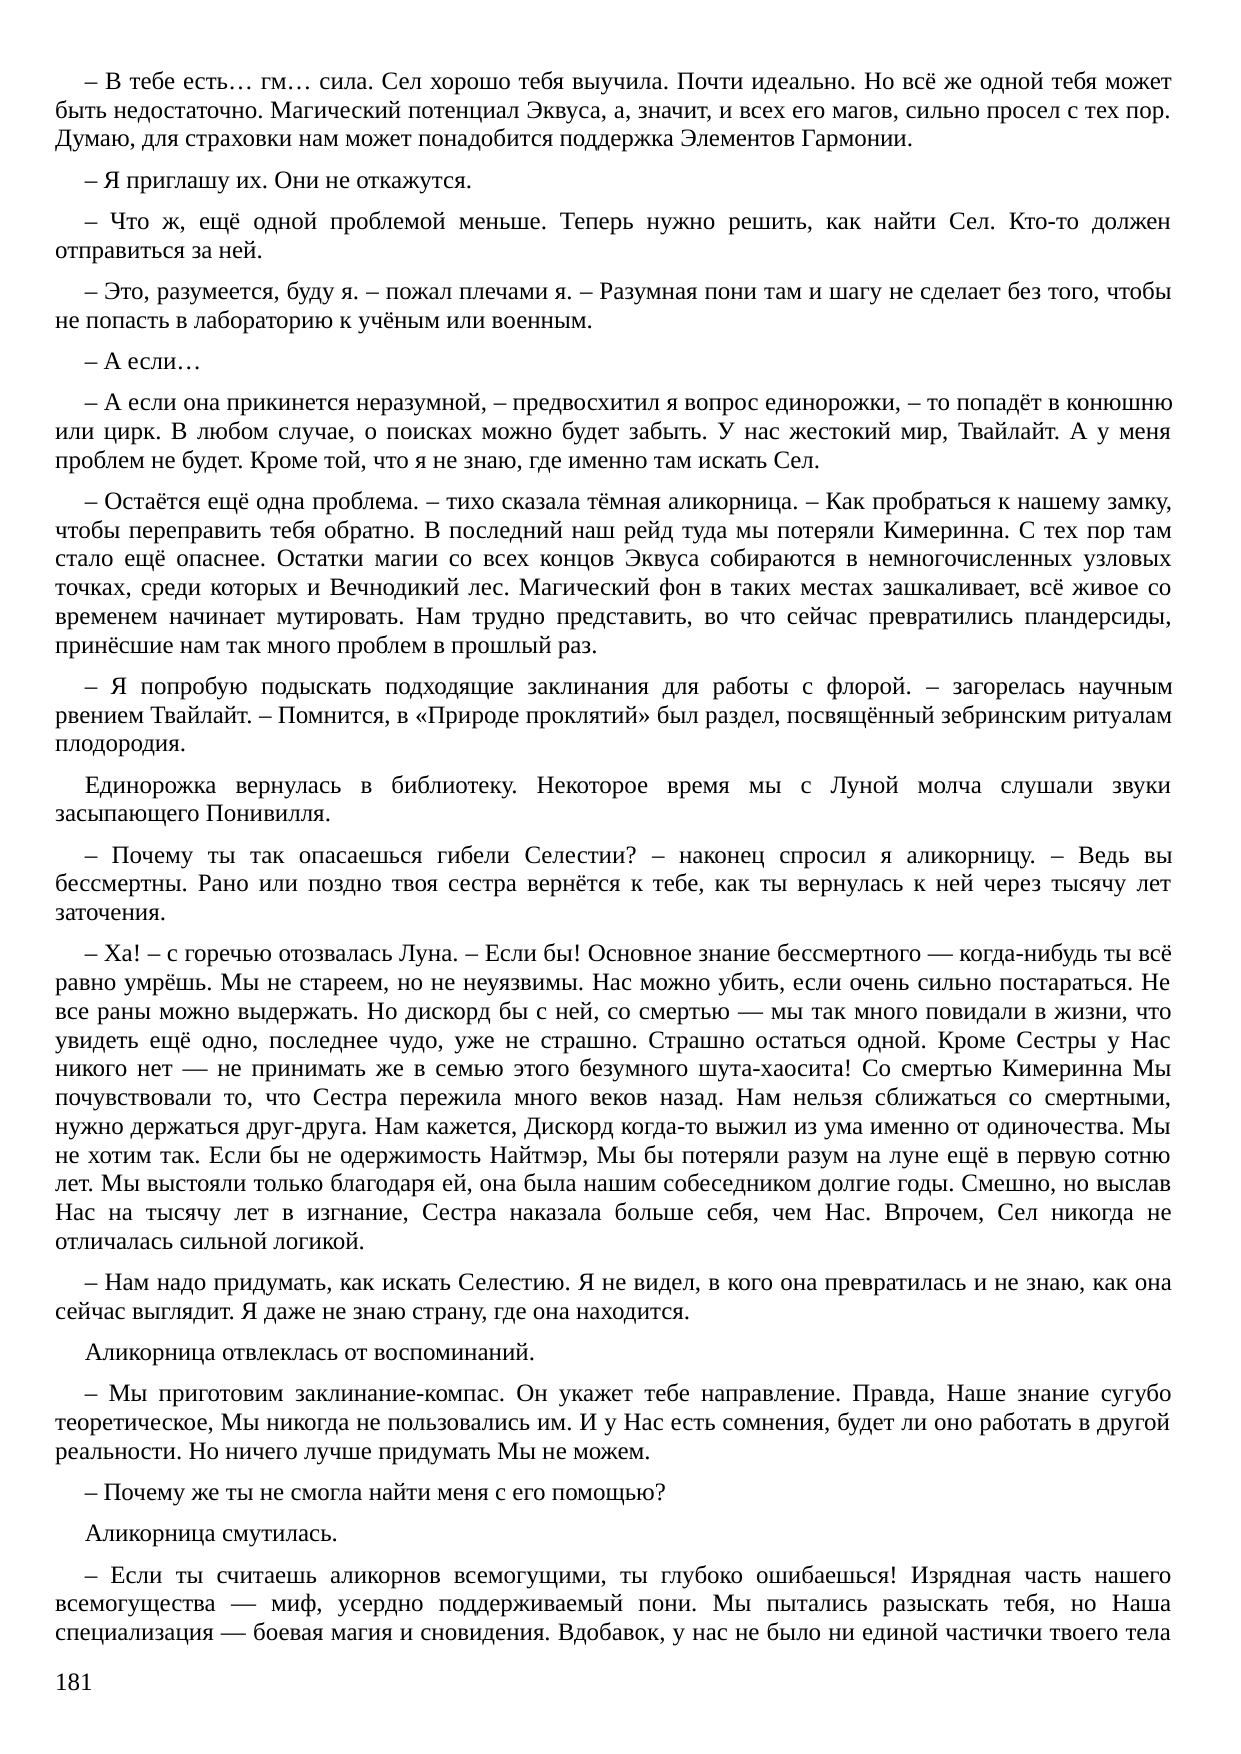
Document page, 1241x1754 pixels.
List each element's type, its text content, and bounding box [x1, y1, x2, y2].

text – А если она прикинется неразумной, – предвосхитил я вопрос единорожки, – то попадёт в конюшню или цирк. В любом случае, о поисках можно будет забыть. У нас жестокий мир, Твайлайт. А у меня проблем не будет. Кроме той, что я не знаю, где именно там искать Сел. [55, 387, 1173, 473]
text – Что ж, ещё одной проблемой меньше. Теперь нужно решить, как найти Сел. Кто-то должен отправиться за ней. [55, 206, 1173, 263]
text Аликорница смутилась. [55, 1518, 1173, 1547]
text – Если ты считаешь аликорнов всемогущими, ты глубоко ошибаешься! Изрядная часть нашего всемогущества — миф, усердно поддерживаемый пони. Мы пытались разыскать тебя, но Наша специализация — боевая магия и сновидения. Вдобавок, у нас не было ни единой частички твоего тела [55, 1560, 1173, 1646]
text – Мы приготовим заклинание-компас. Он укажет тебе направление. Правда, Наше знание сугубо теоретическое, Мы никогда не пользовались им. И у Нас есть сомнения, будет ли оно работать в другой реальности. Но ничего лучше придумать Мы не можем. [55, 1378, 1173, 1465]
text – Почему же ты не смогла найти меня с его помощью? [55, 1477, 1173, 1506]
text – Нам надо придумать, как искать Селестию. Я не видел, в кого она превратилась и не знаю, как она сейчас выглядит. Я даже не знаю страну, где она находится. [55, 1267, 1173, 1325]
text – Остаётся ещё одна проблема. – тихо сказала тёмная аликорница. – Как пробраться к нашему замку, чтобы переправить тебя обратно. В последний наш рейд туда мы потеряли Кимеринна. С тех пор там стало ещё опаснее. Остатки магии со всех концов Эквуса собираются в немногочисленных узловых точках, среди которых и Вечнодикий лес. Магический фон в таких местах зашкаливает, всё живое со временем начинает мутировать. Нам трудно представить, во что сейчас превратились пландерсиды, принёсшие нам так много проблем в прошлый раз. [55, 486, 1173, 658]
text – А если… [55, 346, 1173, 375]
text – Ха! – с горечью отозвалась Луна. – Если бы! Основное знание бессмертного — когда-нибудь ты всё равно умрёшь. Мы не стареем, но не неуязвимы. Нас можно убить, если очень сильно постараться. Не все раны можно выдержать. Но дискорд бы с ней, со смертью — мы так много повидали в жизни, что увидеть ещё одно, последнее чудо, уже не страшно. Страшно остаться одной. Кроме Сестры у Нас никого нет — не принимать же в семью этого безумного шута-хаосита! Со смертью Кимеринна Мы почувствовали то, что Сестра пережила много веков назад. Нам нельзя сближаться со смертными, нужно держаться друг-друга. Нам кажется, Дискорд когда-то выжил из ума именно от одиночества. Мы не хотим так. Если бы не одержимость Найтмэр, Мы бы потеряли разум на луне ещё в первую сотню лет. Мы выстояли только благодаря ей, она была нашим собеседником долгие годы. Смешно, но выслав Нас на тысячу лет в изгнание, Сестра наказала больше себя, чем Нас. Впрочем, Сел никогда не отличалась сильной логикой. [55, 938, 1173, 1255]
text – Это, разумеется, буду я. – пожал плечами я. – Разумная пони там и шагу не сделает без того, чтобы не попасть в лабораторию к учёным или военным. [55, 276, 1173, 333]
text – Я приглашу их. Они не откажутся. [55, 165, 1173, 193]
text – Почему ты так опасаешься гибели Селестии? – наконец спросил я аликорницу. – Ведь вы бессмертны. Рано или поздно твоя сестра вернётся к тебе, как ты вернулась к ней через тысячу лет заточения. [55, 840, 1173, 926]
text – В тебе есть… гм… сила. Сел хорошо тебя выучила. Почти идеально. Но всё же одной тебя может быть недостаточно. Магический потенциал Эквуса, а, значит, и всех его магов, сильно просел с тех пор. Думаю, для страховки нам может понадобится поддержка Элементов Гармонии. [55, 66, 1173, 152]
text Аликорница отвлеклась от воспоминаний. [55, 1337, 1173, 1366]
text Единорожка вернулась в библиотеку. Некоторое время мы с Луной молча слушали звуки засыпающего Понивилля. [55, 770, 1173, 827]
text – Я попробую подыскать подходящие заклинания для работы с флорой. – загорелась научным рвением Твайлайт. – Помнится, в «Природе проклятий» был раздел, посвящённый зебринским ритуалам плодородия. [55, 671, 1173, 757]
